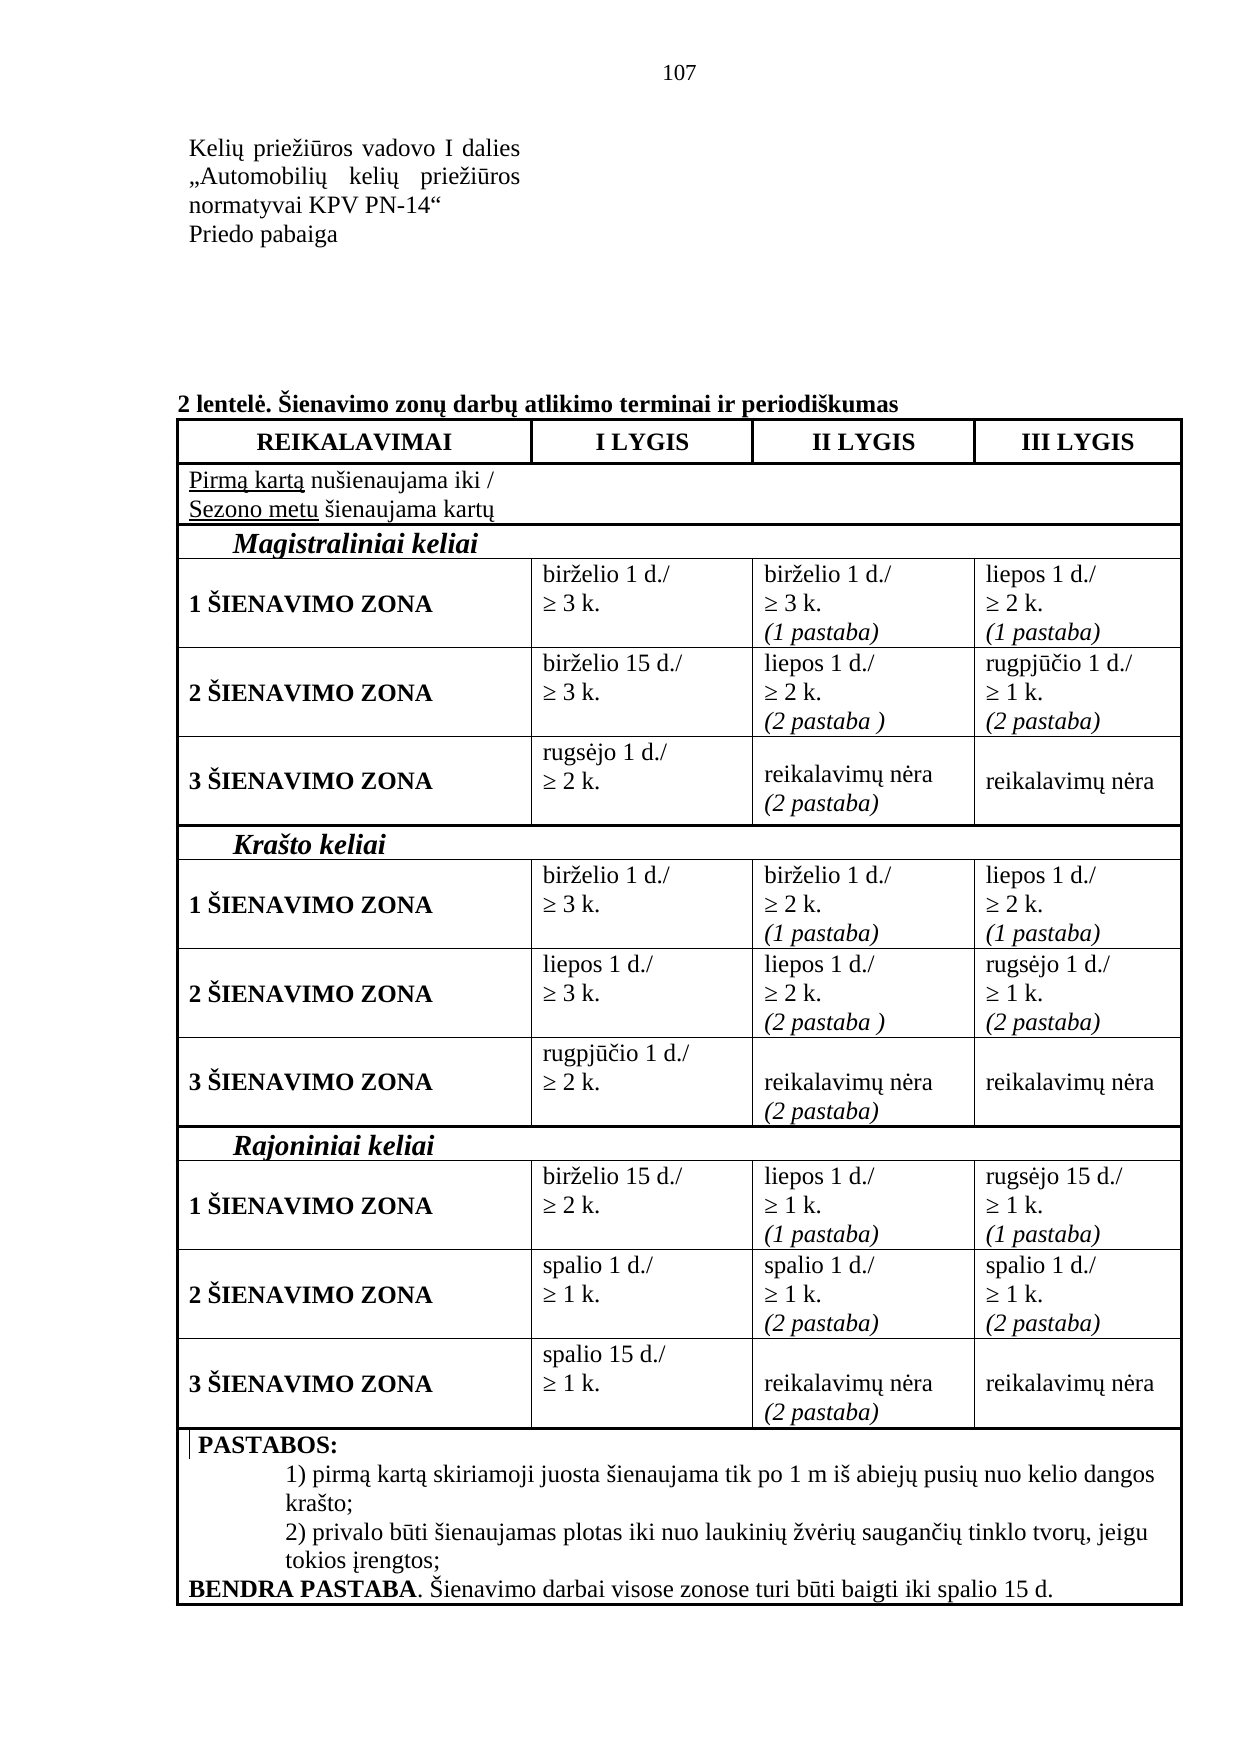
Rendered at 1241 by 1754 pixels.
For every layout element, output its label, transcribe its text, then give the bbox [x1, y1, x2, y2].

table_header I LYGIS [533, 421, 751, 462]
table_cell Pirmą kartą nušienaujama iki / Sezono metu šienaujama kartų [179, 465, 531, 523]
table_cell liepos 1 d./ ≥ 1 k. (1 pastaba) [753, 1161, 974, 1249]
table_cell PASTABOS: 1) pirmą kartą skiriamoji juosta šienaujama tik po 1 m iš abiejų pusių nuo kelio dangos krašto; 2) privalo būti šienaujamas plotas iki nuo laukinių žvėrių saugančių tinklo tvorų, jeigu tokios įrengtos; BENDRA PASTABA. Šienavimo darbai visose zonose turi būti baigti iki spalio 15 d. [179, 1430, 1180, 1603]
table_cell liepos 1 d./ ≥ 2 k. (1 pastaba) [975, 860, 1180, 948]
table_cell birželio 1 d./ ≥ 3 k. (1 pastaba) [753, 559, 974, 647]
table_cell birželio 1 d./ ≥ 2 k. (1 pastaba) [753, 860, 974, 948]
table_cell 1 ŠIENAVIMO ZONA [179, 1161, 531, 1249]
table_cell rugsėjo 1 d./ ≥ 2 k. [532, 737, 752, 824]
table_cell liepos 1 d./ ≥ 2 k. (1 pastaba) [975, 559, 1180, 647]
table_cell birželio 15 d./ ≥ 2 k. [532, 1161, 752, 1249]
table_cell Magistraliniai keliai [179, 526, 1180, 558]
table_cell 3 ŠIENAVIMO ZONA [179, 737, 531, 824]
table_header III LYGIS [976, 421, 1180, 462]
table_cell liepos 1 d./ ≥ 3 k. [532, 949, 752, 1037]
table_cell [531, 465, 1180, 523]
table_cell 1 ŠIENAVIMO ZONA [179, 860, 531, 948]
table_cell Krašto keliai [179, 827, 1180, 859]
table_cell birželio 15 d./ ≥ 3 k. [532, 648, 752, 736]
table_cell rugsėjo 15 d./ ≥ 1 k. (1 pastaba) [975, 1161, 1180, 1249]
table_cell reikalavimų nėra [975, 1339, 1180, 1427]
table_cell reikalavimų nėra [975, 1038, 1180, 1125]
table_cell 2 ŠIENAVIMO ZONA [179, 949, 531, 1037]
table_cell rugsėjo 1 d./ ≥ 1 k. (2 pastaba) [975, 949, 1180, 1037]
table_header REIKALAVIMAI [179, 421, 530, 462]
table_cell liepos 1 d./ ≥ 2 k. (2 pastaba ) [753, 648, 974, 736]
table_cell birželio 1 d./ ≥ 3 k. [532, 559, 752, 647]
table_cell reikalavimų nėra (2 pastaba) [753, 1339, 974, 1427]
table_cell liepos 1 d./ ≥ 2 k. (2 pastaba ) [753, 949, 974, 1037]
table_cell Rajoniniai keliai [179, 1128, 1180, 1160]
table_cell 2 ŠIENAVIMO ZONA [179, 1250, 531, 1338]
table_cell spalio 15 d./ ≥ 1 k. [532, 1339, 752, 1427]
table_cell reikalavimų nėra (2 pastaba) [753, 1038, 974, 1125]
table_cell reikalavimų nėra [975, 737, 1180, 824]
table_cell birželio 1 d./ ≥ 3 k. [532, 860, 752, 948]
table_cell 3 ŠIENAVIMO ZONA [179, 1339, 531, 1427]
table_cell 3 ŠIENAVIMO ZONA [179, 1038, 531, 1125]
text 2 lentelė. Šienavimo zonų darbų atlikimo terminai ir periodiškumas [177, 389, 1181, 418]
table_cell reikalavimų nėra (2 pastaba) [753, 737, 974, 824]
table_cell rugpjūčio 1 d./ ≥ 1 k. (2 pastaba) [975, 648, 1180, 736]
table_cell rugpjūčio 1 d./ ≥ 2 k. [532, 1038, 752, 1125]
table_header Kelių priežiūros vadovo I dalies „Automobilių kelių priežiūros normatyvai KPV PN-14“ Priedo pabaiga [177, 133, 532, 248]
table_cell spalio 1 d./ ≥ 1 k. (2 pastaba) [975, 1250, 1180, 1338]
table_cell 1 ŠIENAVIMO ZONA [179, 559, 531, 647]
table_cell 2 ŠIENAVIMO ZONA [179, 648, 531, 736]
table_cell spalio 1 d./ ≥ 1 k. (2 pastaba) [753, 1250, 974, 1338]
table_header II LYGIS [754, 421, 973, 462]
table_cell spalio 1 d./ ≥ 1 k. [532, 1250, 752, 1338]
